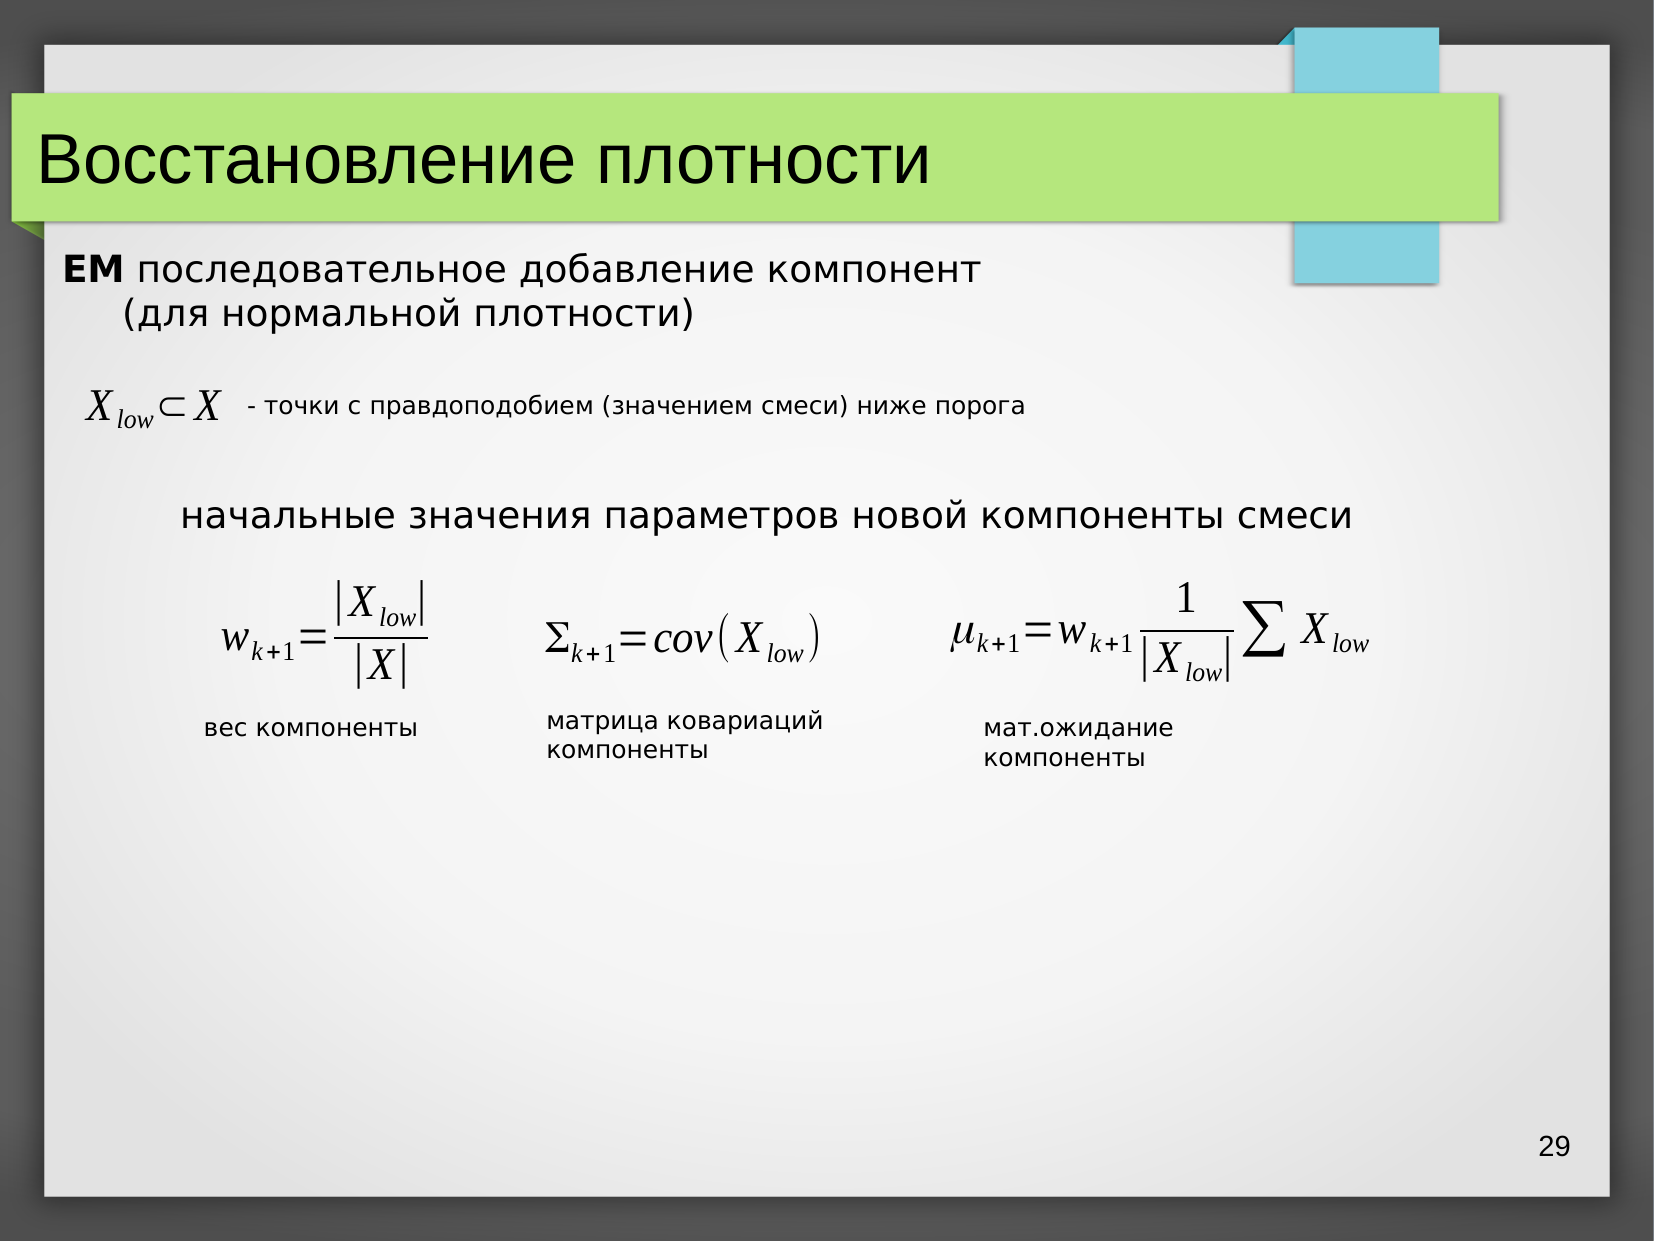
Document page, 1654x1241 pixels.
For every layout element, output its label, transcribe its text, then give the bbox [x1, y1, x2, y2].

text_box мат.ожидание компоненты [968, 706, 1288, 780]
text_box - точки с правдоподобием (значением смеси) ниже порога [224, 383, 1087, 439]
picture [0, 0, 1654, 1241]
chart [76, 389, 224, 439]
title Восстановление плотности [35, 118, 1489, 200]
chart [536, 611, 827, 671]
text_box матрица ковариаций компоненты [531, 698, 851, 773]
chart [942, 582, 1376, 690]
text_box EM последовательное добавление компонент (для нормальной плотности) [47, 240, 1087, 343]
text_box вес компоненты [188, 706, 449, 761]
chart [212, 578, 438, 695]
text_box начальные значения параметров новой компоненты смеси [165, 486, 1371, 553]
